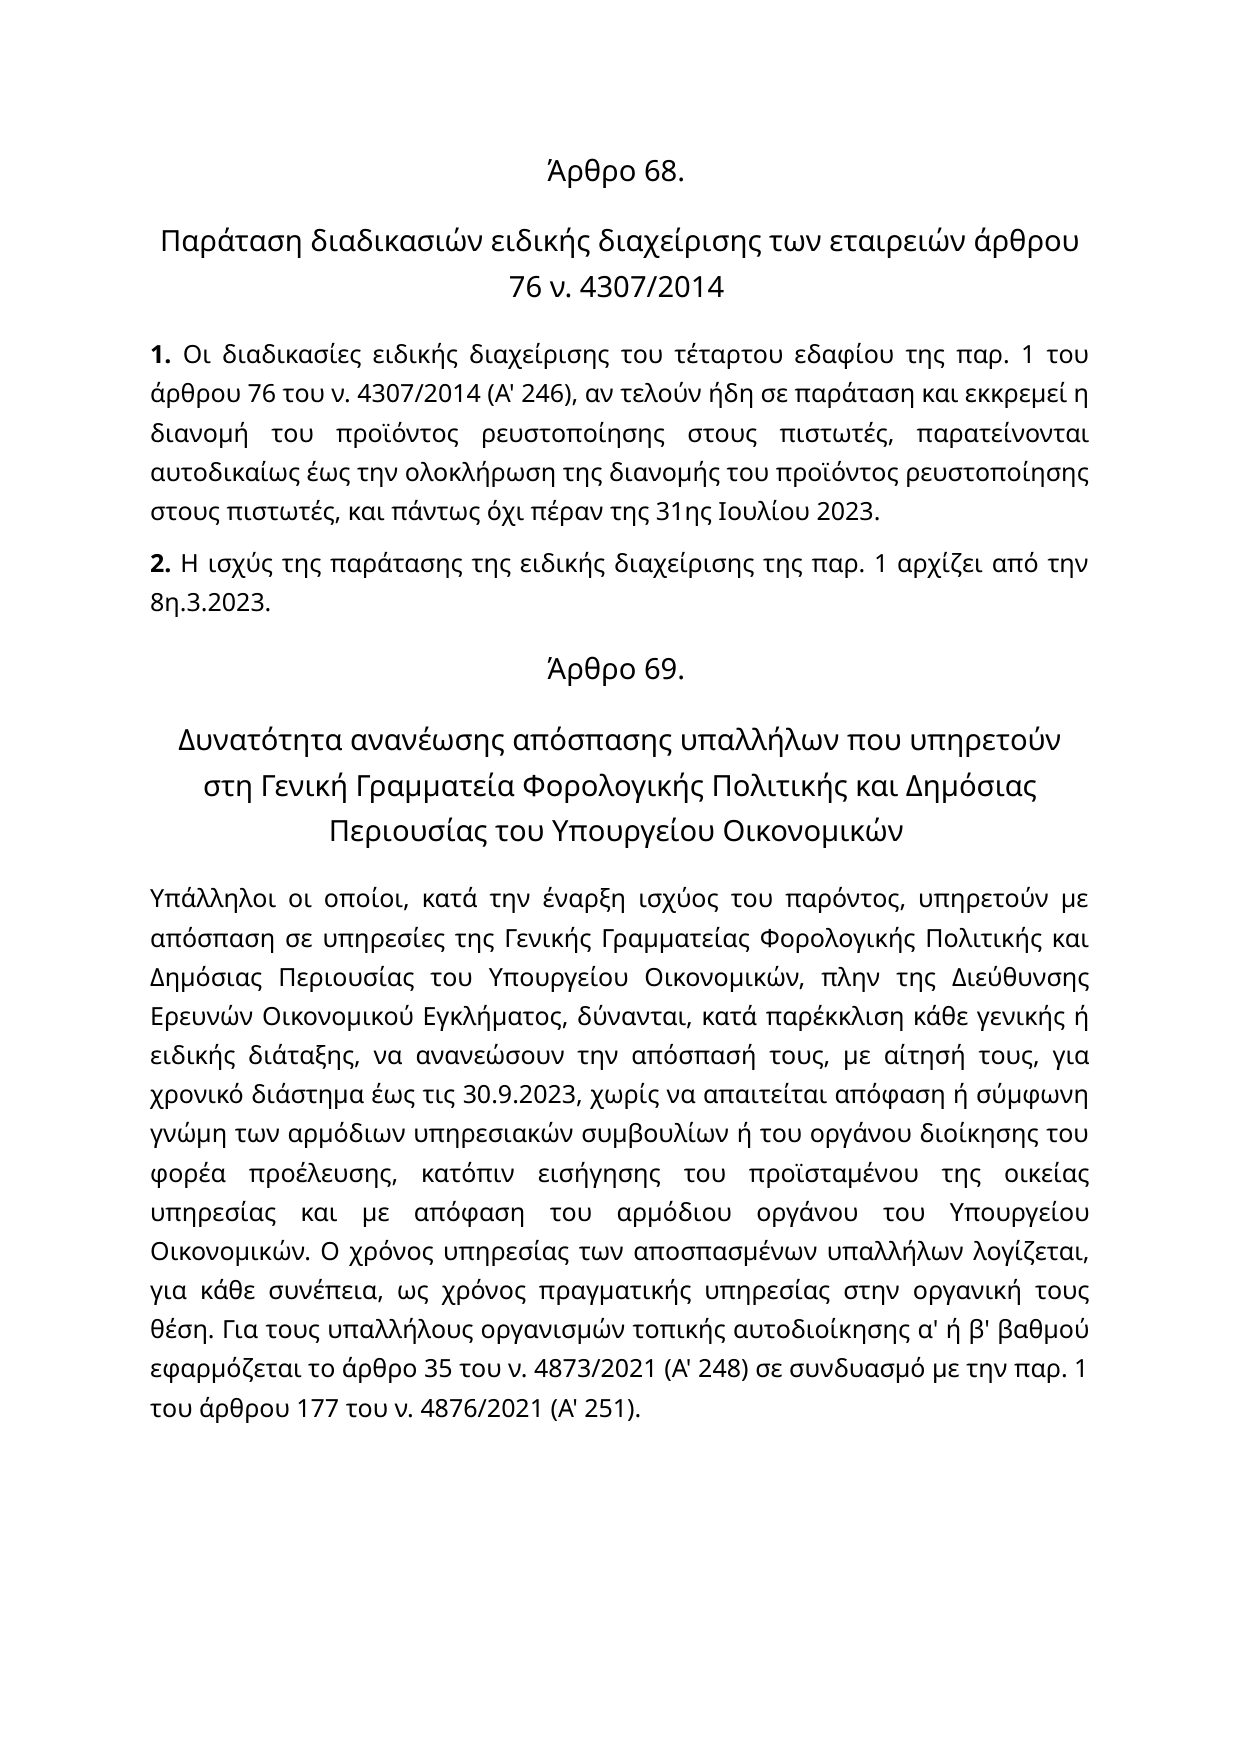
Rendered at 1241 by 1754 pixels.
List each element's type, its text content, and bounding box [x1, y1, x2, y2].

subtitle Άρθρο 69. [150, 648, 1090, 688]
text 1. Οι διαδικασίες ειδικής διαχείρισης του τέταρτου εδαφίου της παρ. 1 του άρθρου 76 του ν. 4307/2014 (Α' 246), αν τελούν ήδη σε παράταση και εκκρεμεί η διανομή του προϊόντος ρευστοποίησης στους πιστωτές, παρατείνονται αυτοδικαίως έως την ολοκλήρωση της διανομής του προϊόντος ρευστοποίησης στους πιστωτές, και πάντως όχι πέραν της 31ης Ιουλίου 2023. [150, 337, 1090, 528]
subtitle Παράταση διαδικασιών ειδικής διαχείρισης των εταιρειών άρθρου 76 ν. 4307/2014 [150, 221, 1090, 306]
subtitle Άρθρο 68. [150, 150, 1090, 190]
text Υπάλληλοι οι οποίοι, κατά την έναρξη ισχύος του παρόντος, υπηρετούν με απόσπαση σε υπηρεσίες της Γενικής Γραμματείας Φορολογικής Πολιτικής και Δημόσιας Περιουσίας του Υπουργείου Οικονομικών, πλην της Διεύθυνσης Ερευνών Οικονομικού Εγκλήματος, δύνανται, κατά παρέκκλιση κάθε γενικής ή ειδικής διάταξης, να ανανεώσουν την απόσπασή τους, με αίτησή τους, για χρονικό διάστημα έως τις 30.9.2023, χωρίς να απαιτείται απόφαση ή σύμφωνη γνώμη των αρμόδιων υπηρεσιακών συμβουλίων ή του οργάνου διοίκησης του φορέα προέλευσης, κατόπιν εισήγησης του προϊσταμένου της οικείας υπηρεσίας και με απόφαση του αρμόδιου οργάνου του Υπουργείου Οικονομικών. Ο χρόνος υπηρεσίας των αποσπασμένων υπαλλήλων λογίζεται, για κάθε συνέπεια, ως χρόνος πραγματικής υπηρεσίας στην οργανική τους θέση. Για τους υπαλλήλους οργανισμών τοπικής αυτοδιοίκησης α' ή β' βαθμού εφαρμόζεται το άρθρο 35 του ν. 4873/2021 (Α' 248) σε συνδυασμό με την παρ. 1 του άρθρου 177 του ν. 4876/2021 (Α' 251). [150, 881, 1090, 1424]
text 2. Η ισχύς της παράτασης της ειδικής διαχείρισης της παρ. 1 αρχίζει από την 8η.3.2023. [150, 545, 1090, 618]
subtitle Δυνατότητα ανανέωσης απόσπασης υπαλλήλων που υπηρετούν στη Γενική Γραμματεία Φορολογικής Πολιτικής και Δημόσιας Περιουσίας του Υπουργείου Οικονομικών [150, 719, 1090, 850]
